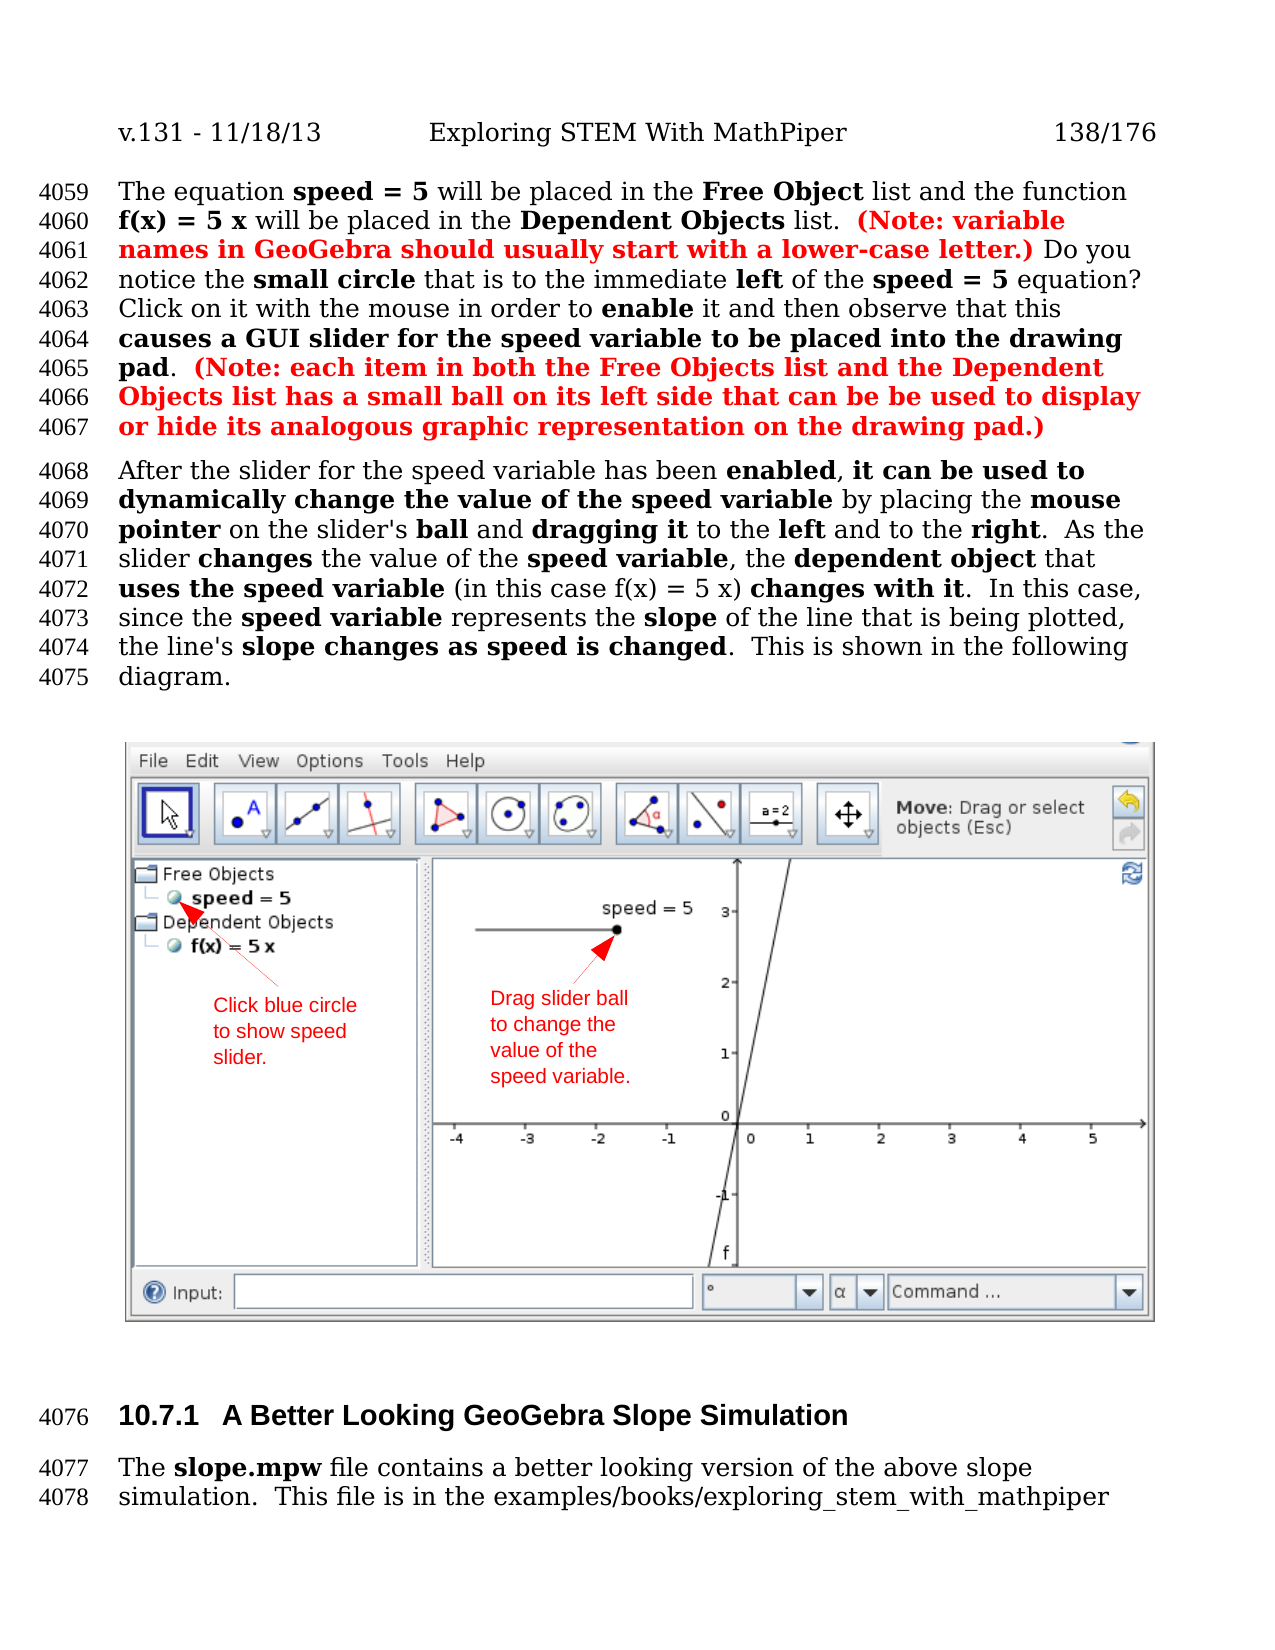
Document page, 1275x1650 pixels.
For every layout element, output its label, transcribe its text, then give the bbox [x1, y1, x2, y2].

subtitle A Better Looking GeoGebra Slope Simulation [118, 1398, 1157, 1432]
text After the slider for the speed variable has been enabled, it can be used to dynamically change the value of the speed variable by placing the mouse pointer on the slider's ball and dragging it to the left and to the right. As the slider changes the value of the speed variable, the dependent object that uses the speed variable (in this case f(x) = 5 x) changes with it. In this case, since the speed variable represents the slope of the line that is being plotted, the line's slope changes as speed is changed. This is shown in the following diagram. [118, 456, 1157, 691]
text The equation speed = 5 will be placed in the Free Object list and the function f(x) = 5 x will be placed in the Dependent Objects list. (Note: variable names in GeoGebra should usually start with a lower-case letter.) Do you notice the small circle that is to the immediate left of the speed = 5 equation? Click on it with the mouse in order to enable it and then observe that this causes a GUI slider for the speed variable to be placed into the drawing pad. (Note: each item in both the Free Objects list and the Dependent Objects list has a small ball on its left side that can be be used to display or hide its analogous graphic representation on the drawing pad.) [118, 177, 1157, 441]
text The slope.mpw file contains a better looking version of the above slope simulation. This file is in the examples/books/exploring_stem_with_mathpiper [118, 1453, 1157, 1511]
